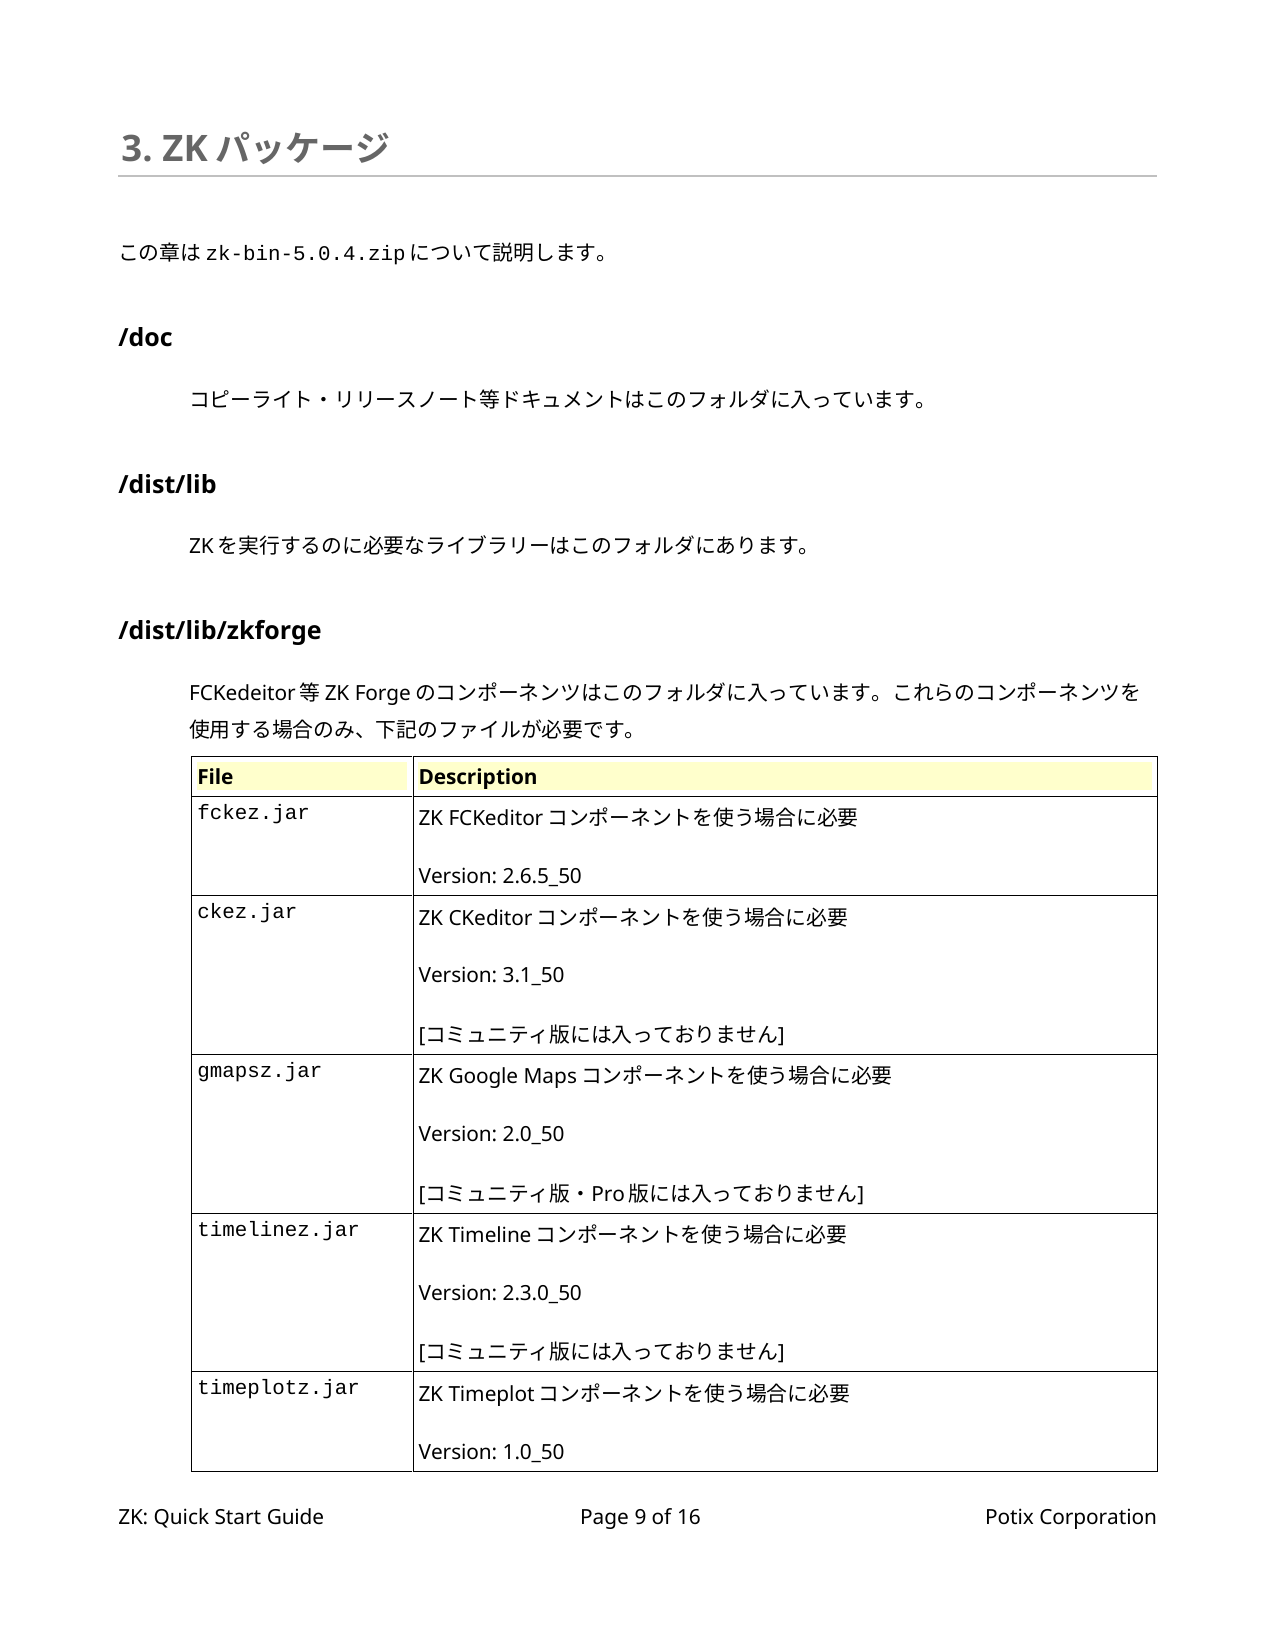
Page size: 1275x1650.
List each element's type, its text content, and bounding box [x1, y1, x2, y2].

table_cell gmapsz.jar [192, 1055, 412, 1213]
subtitle 3. ZKパッケージ [118, 118, 1157, 175]
table_header File [192, 757, 412, 796]
table_cell fckez.jar [192, 797, 412, 895]
table_cell ZK CKeditorコンポーネントを使う場合に必要 Version: 3.1_50 [コミュニティ版には入っておりません] [414, 896, 1157, 1054]
table_cell ZK Google Mapsコンポーネントを使う場合に必要 Version: 2.0_50 [コミュニティ版・Pro版には入っておりません] [414, 1055, 1157, 1213]
table_cell ckez.jar [192, 896, 412, 1054]
text ZKを実行するのに必要なライブラリーはこのフォルダにあります。 [189, 530, 1157, 560]
text この章はzk-bin-5.0.4.zipについて説明します。 [118, 236, 1157, 267]
subtitle /doc [118, 320, 1157, 354]
table_cell ZK Timelineコンポーネントを使う場合に必要 Version: 2.3.0_50 [コミュニティ版には入っておりません] [414, 1214, 1157, 1371]
text FCKedeitor等ZK Forgeのコンポーネンツはこのフォルダに入っています。これらのコンポーネンツを使用する場合のみ、下記のファイルが必要です。 [189, 676, 1157, 744]
subtitle /dist/lib [118, 466, 1157, 500]
table_cell ZK Timeplotコンポーネントを使う場合に必要 Version: 1.0_50 [414, 1372, 1157, 1471]
table_cell ZK FCKeditorコンポーネントを使う場合に必要 Version: 2.6.5_50 [414, 797, 1157, 895]
subtitle /dist/lib/zkforge [118, 613, 1157, 647]
table_cell timelinez.jar [192, 1214, 412, 1371]
table_cell timeplotz.jar [192, 1372, 412, 1471]
text コピーライト・リリースノート等ドキュメントはこのフォルダに入っています。 [189, 383, 1157, 413]
table_header Description [414, 757, 1157, 796]
